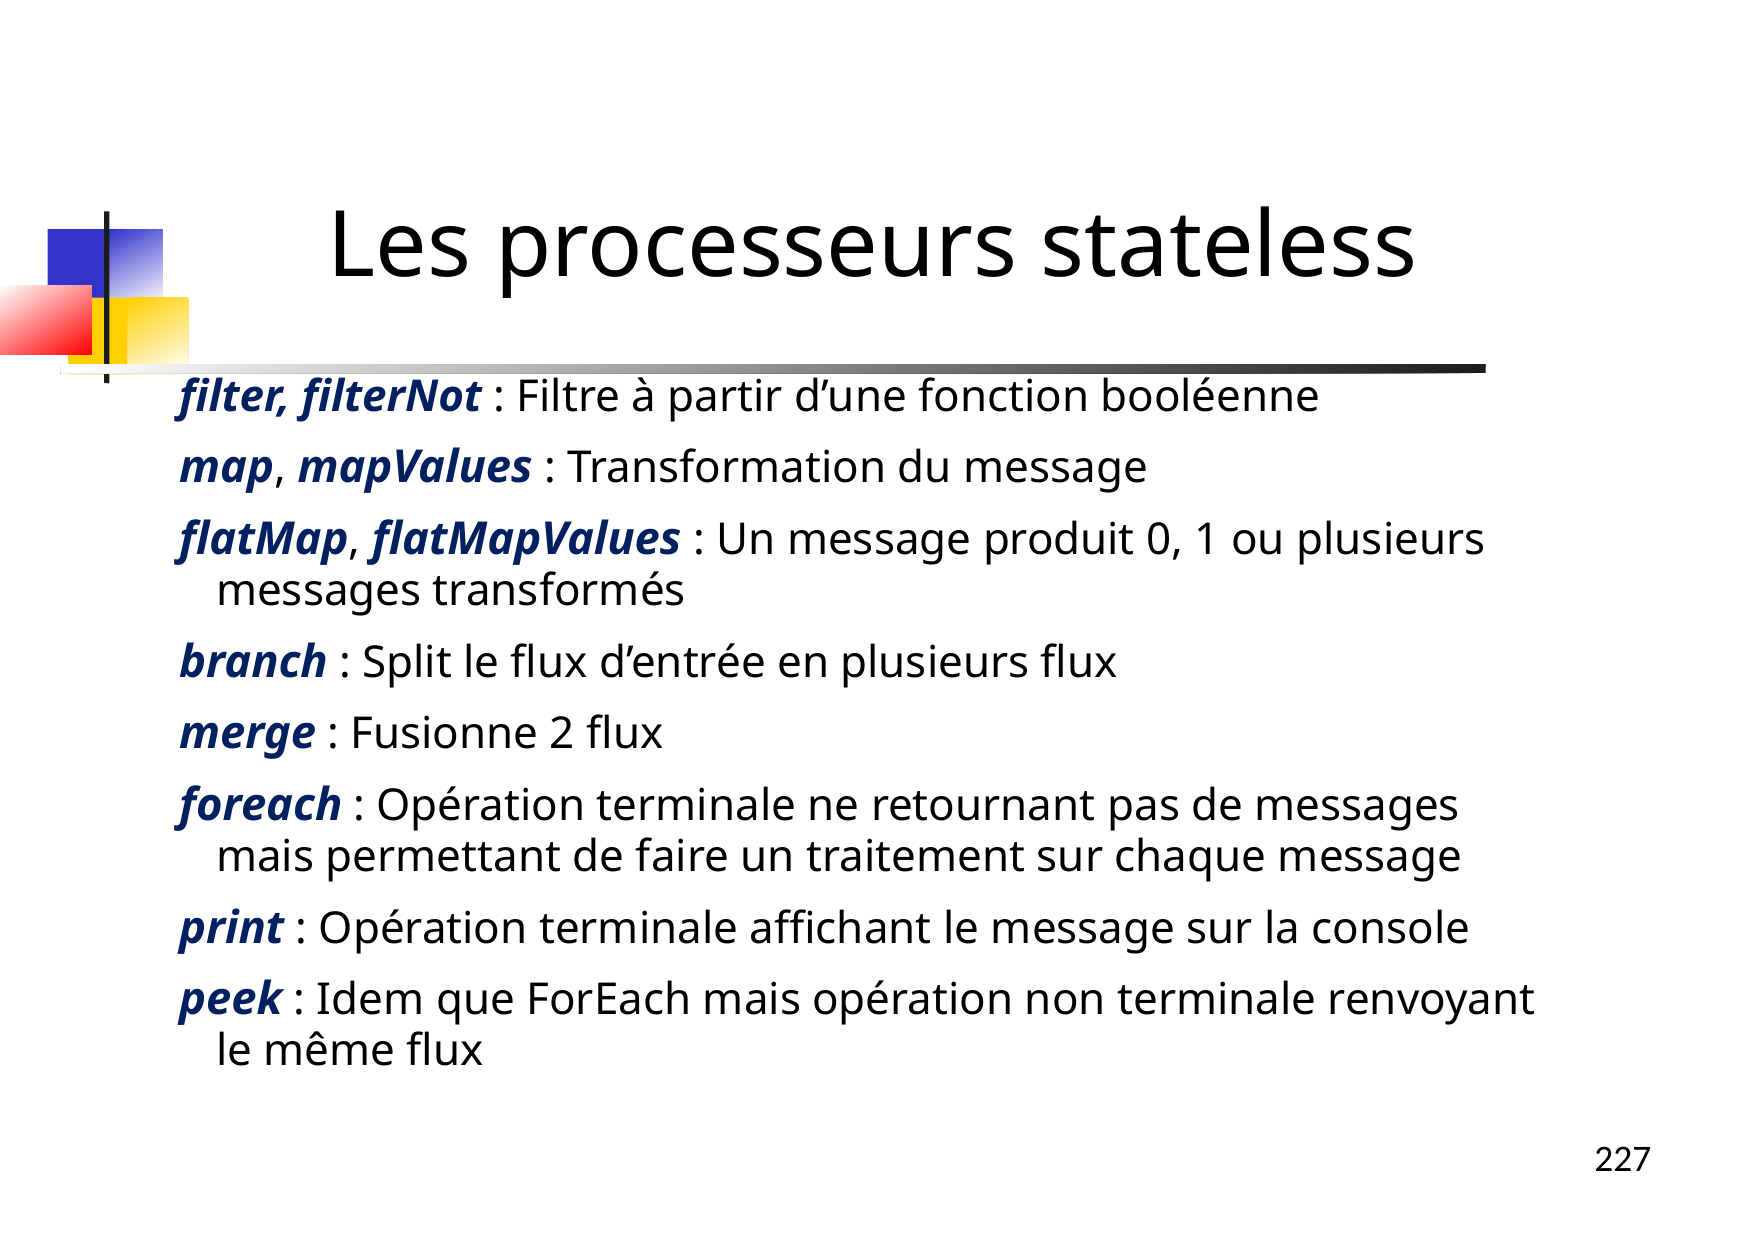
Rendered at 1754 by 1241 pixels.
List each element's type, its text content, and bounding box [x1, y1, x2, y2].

title Les processeurs stateless [179, 139, 1567, 351]
list filter, filterNot : Filtre à partir d’une fonction booléenne map, mapValues : Transformation du message flatMap, flatMapValues : Un message produit 0, 1 ou plusieurs messages transformés branch : Split le flux d’entrée en plusieurs flux merge : Fusionne 2 flux foreach : Opération terminale ne retournant pas de messages mais permettant de faire un traitement sur chaque message print : Opération terminale affichant le message sur la console peek : Idem que ForEach mais opération non terminale renvoyant le même flux [179, 371, 1567, 1091]
